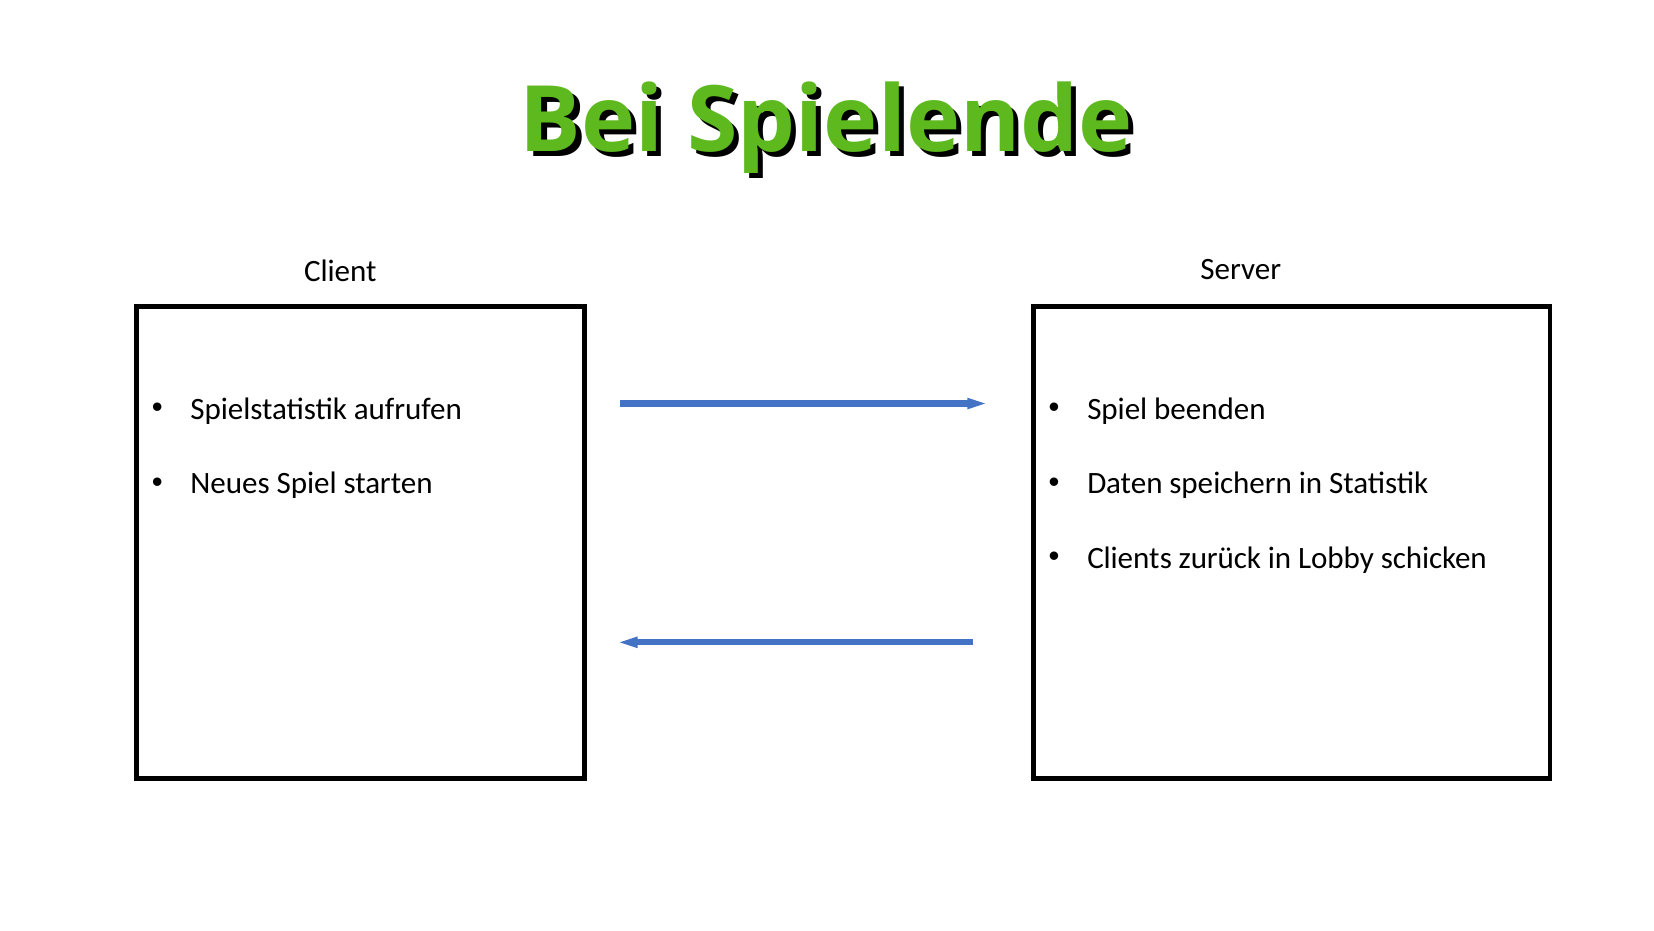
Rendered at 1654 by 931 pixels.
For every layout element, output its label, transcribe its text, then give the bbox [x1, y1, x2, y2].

text_box Spiel beenden Daten speichern in Statistik Clients zurück in Lobby schicken [1033, 306, 1550, 779]
text_box Spielstatistik aufrufen Neues Spiel starten [137, 306, 585, 779]
text_box Client [289, 242, 393, 296]
text_box Server [1185, 241, 1298, 294]
title Bei Spielende [82, 37, 1571, 193]
